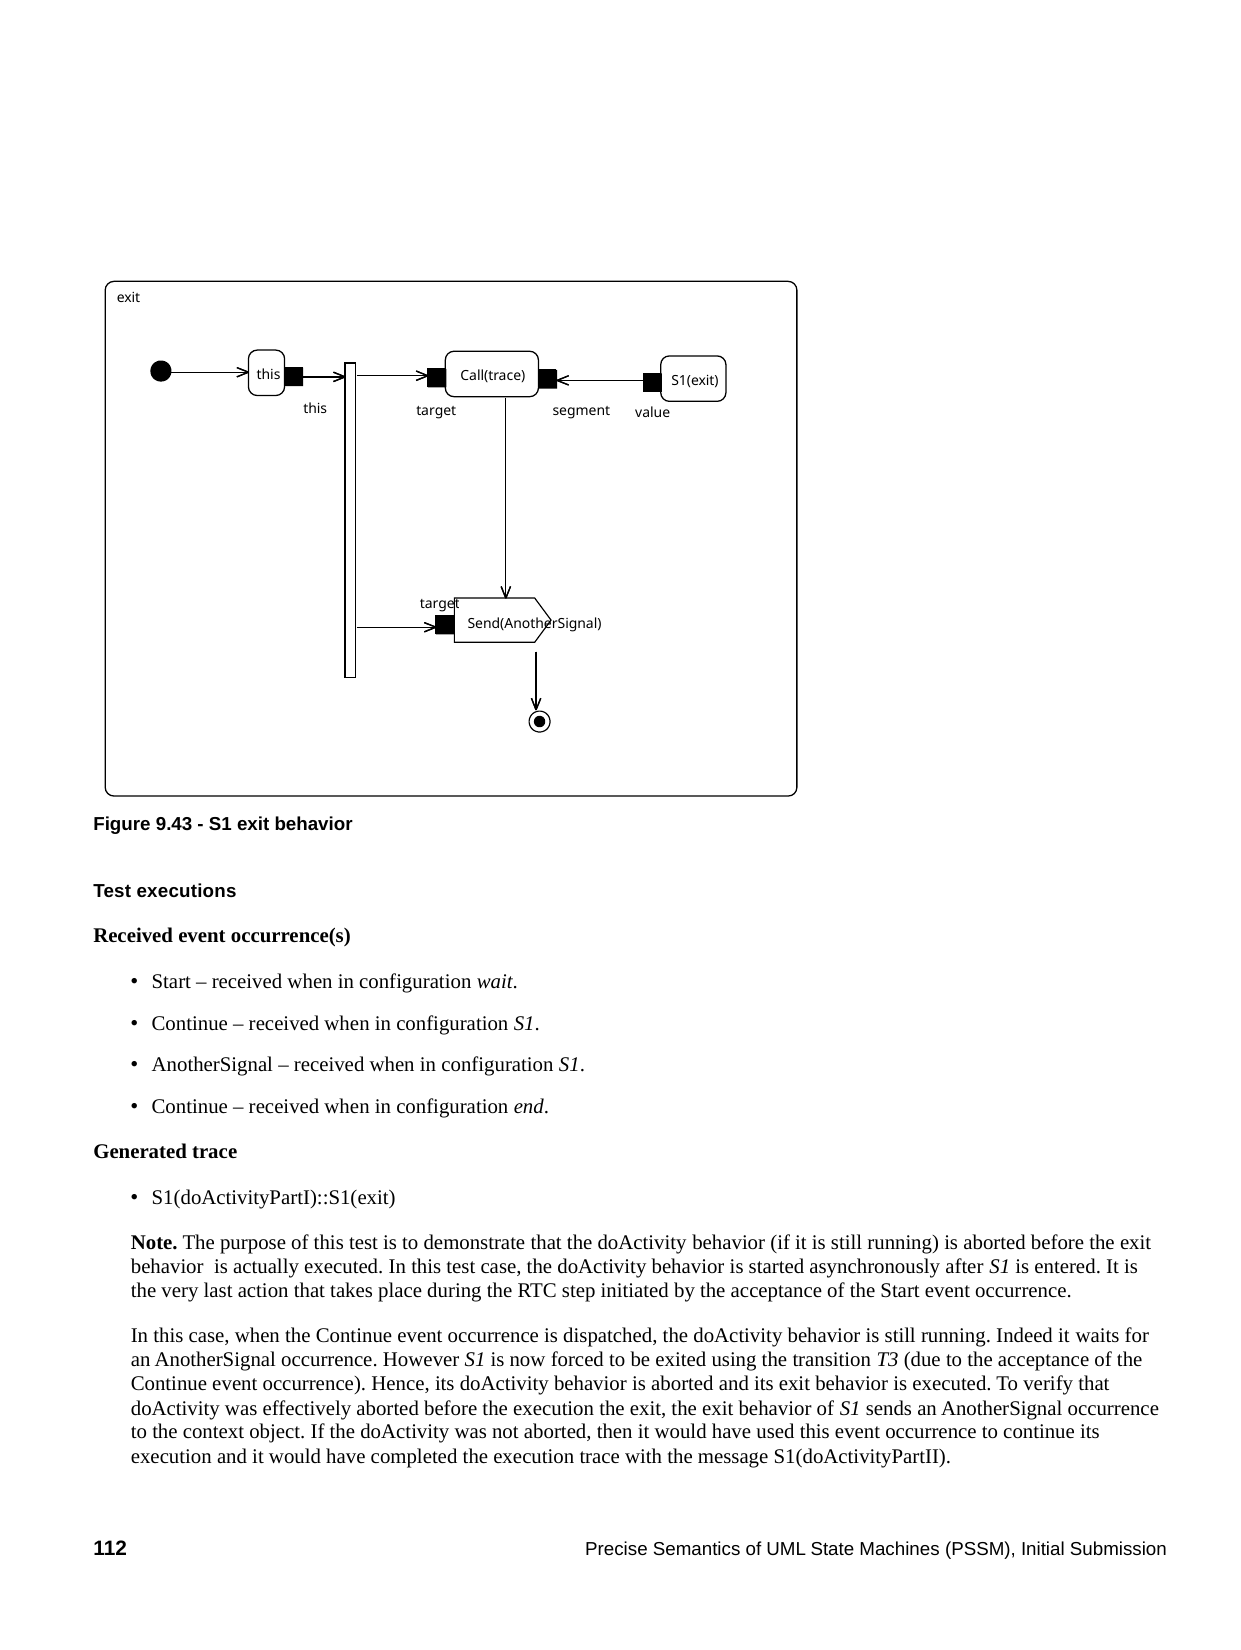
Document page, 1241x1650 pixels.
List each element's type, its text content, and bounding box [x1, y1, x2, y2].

list AnotherSignal – received when in configuration S1. [131, 1051, 1164, 1076]
list Continue – received when in configuration end. [131, 1093, 1164, 1118]
list Continue – received when in configuration S1. [131, 1009, 1164, 1034]
text Note. The purpose of this test is to demonstrate that the doActivity behavior (if it is still running) is aborted before the exit behavior is actually executed. In this test case, the doActivity behavior is started asynchronously after S1 is entered. It is the very last action that takes place during the RTC step initiated by the acceptance of the Start event occurrence. [131, 1230, 1164, 1302]
list S1(doActivityPartI)::S1(exit) [131, 1184, 1164, 1209]
text Generated trace [93, 1139, 1164, 1163]
text Figure 9.43 - S1 exit behavior [93, 243, 810, 834]
subtitle Test executions [93, 880, 1164, 902]
text In this case, when the Continue event occurrence is dispatched, the doActivity behavior is still running. Indeed it waits for an AnotherSignal occurrence. However S1 is now forced to be exited using the transition T3 (due to the acceptance of the Continue event occurrence). Hence, its doActivity behavior is aborted and its exit behavior is executed. To verify that doActivity was effectively aborted before the execution the exit, the exit behavior of S1 sends an AnotherSignal occurrence to the context object. If the doActivity was not aborted, then it would have used this event occurrence to continue its execution and it would have completed the execution trace with the message S1(doActivityPartII). [131, 1323, 1164, 1468]
list Start – received when in configuration wait. [131, 968, 1164, 993]
text Received event occurrence(s) [93, 923, 1164, 947]
